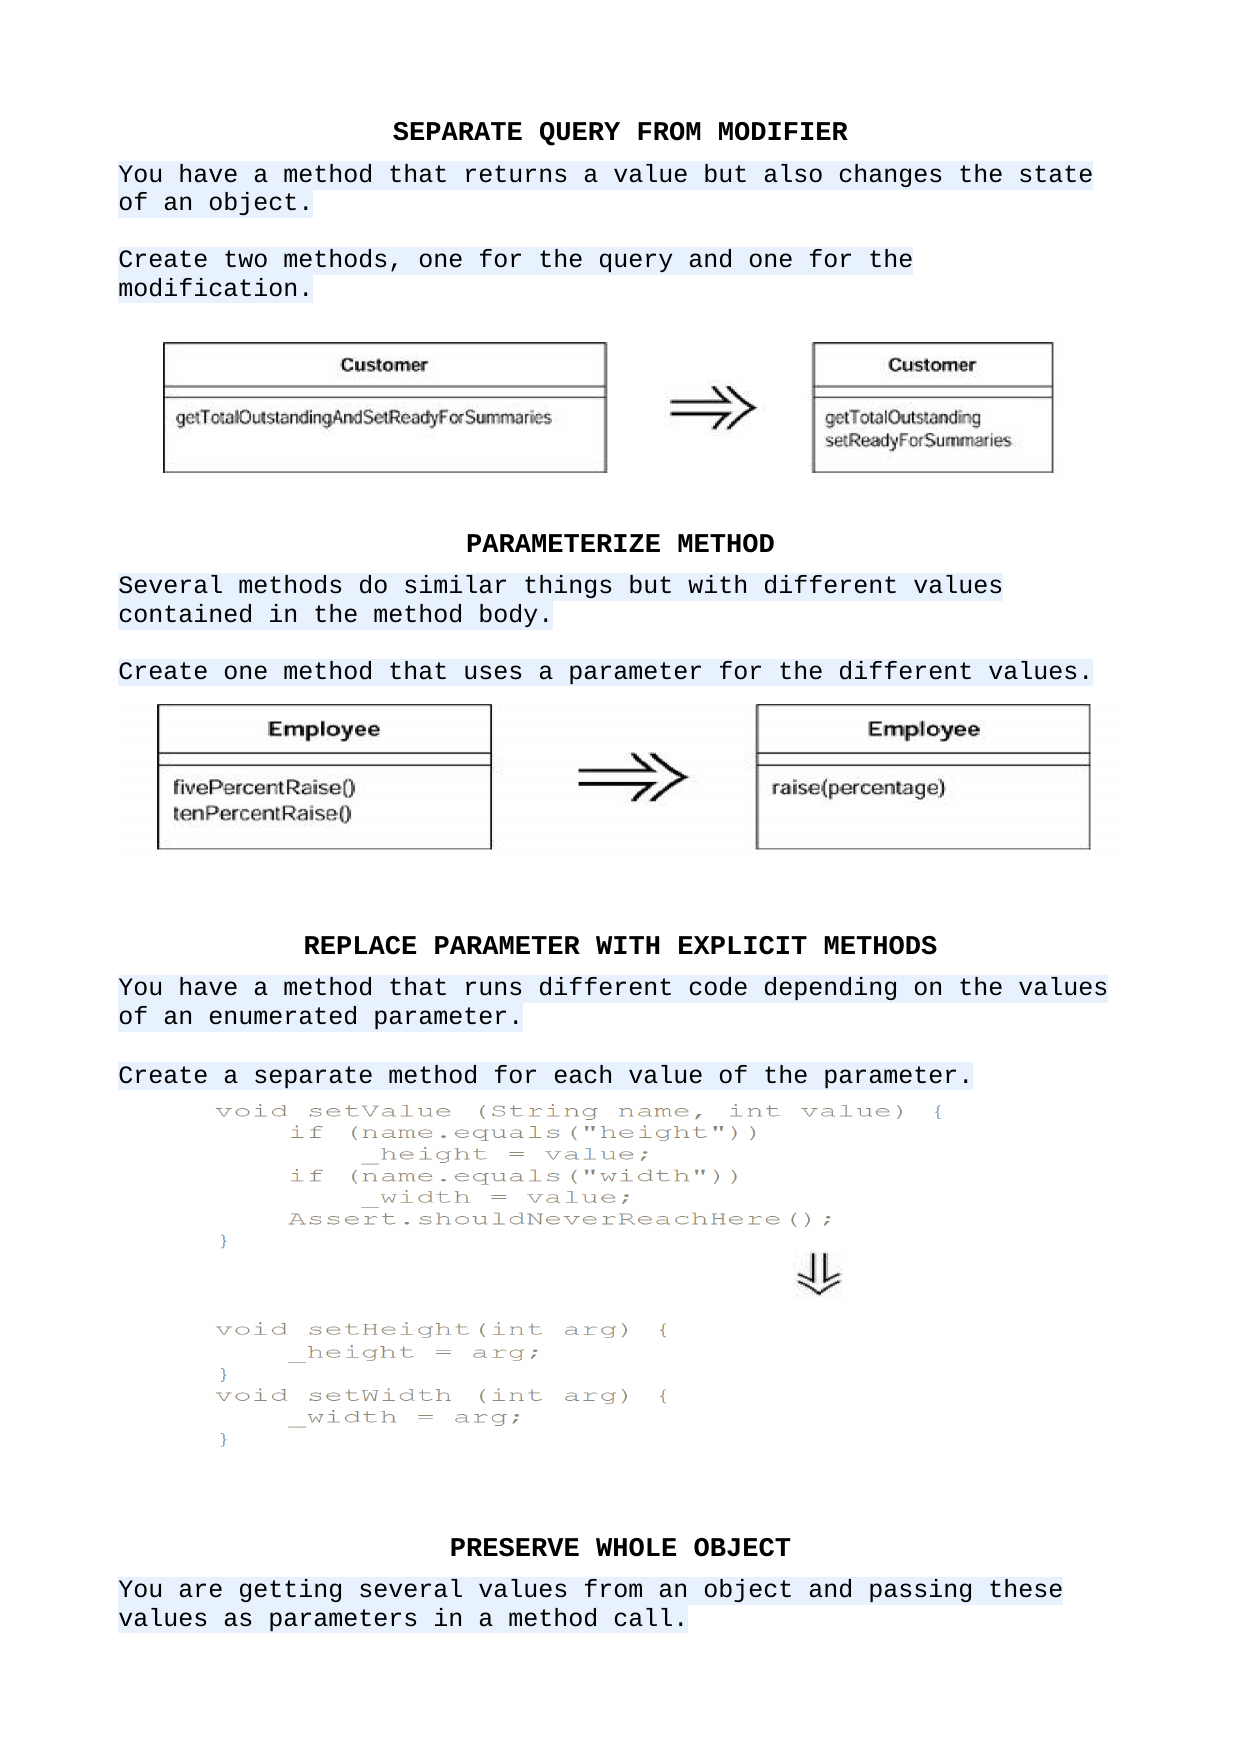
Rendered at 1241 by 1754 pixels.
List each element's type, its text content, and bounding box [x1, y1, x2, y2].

picture [118, 686, 1123, 863]
text Several methods do similar things but with different values contained in the method body. [118, 573, 1122, 630]
text You have a method that returns a value but also changes the state of an object. [118, 161, 1122, 218]
subtitle PRESERVE WHOLE OBJECT [118, 1533, 1122, 1564]
text Create one method that uses a parameter for the different values. [118, 658, 1122, 686]
subtitle PARAMETERIZE METHOD [118, 530, 1122, 561]
text Create a separate method for each value of the parameter. [118, 1062, 1122, 1090]
text Create two methods, one for the query and one for the modification. [118, 247, 1122, 303]
picture [118, 1090, 1123, 1452]
text You have a method that runs different code depending on the values of an enumerated parameter. [118, 975, 1122, 1032]
subtitle SEPARATE QUERY FROM MODIFIER [118, 118, 1122, 149]
picture [118, 332, 1123, 486]
text You are getting several values from an object and passing these values as parameters in a method call. [118, 1577, 1122, 1633]
subtitle REPLACE PARAMETER WITH EXPLICIT METHODS [118, 932, 1122, 962]
